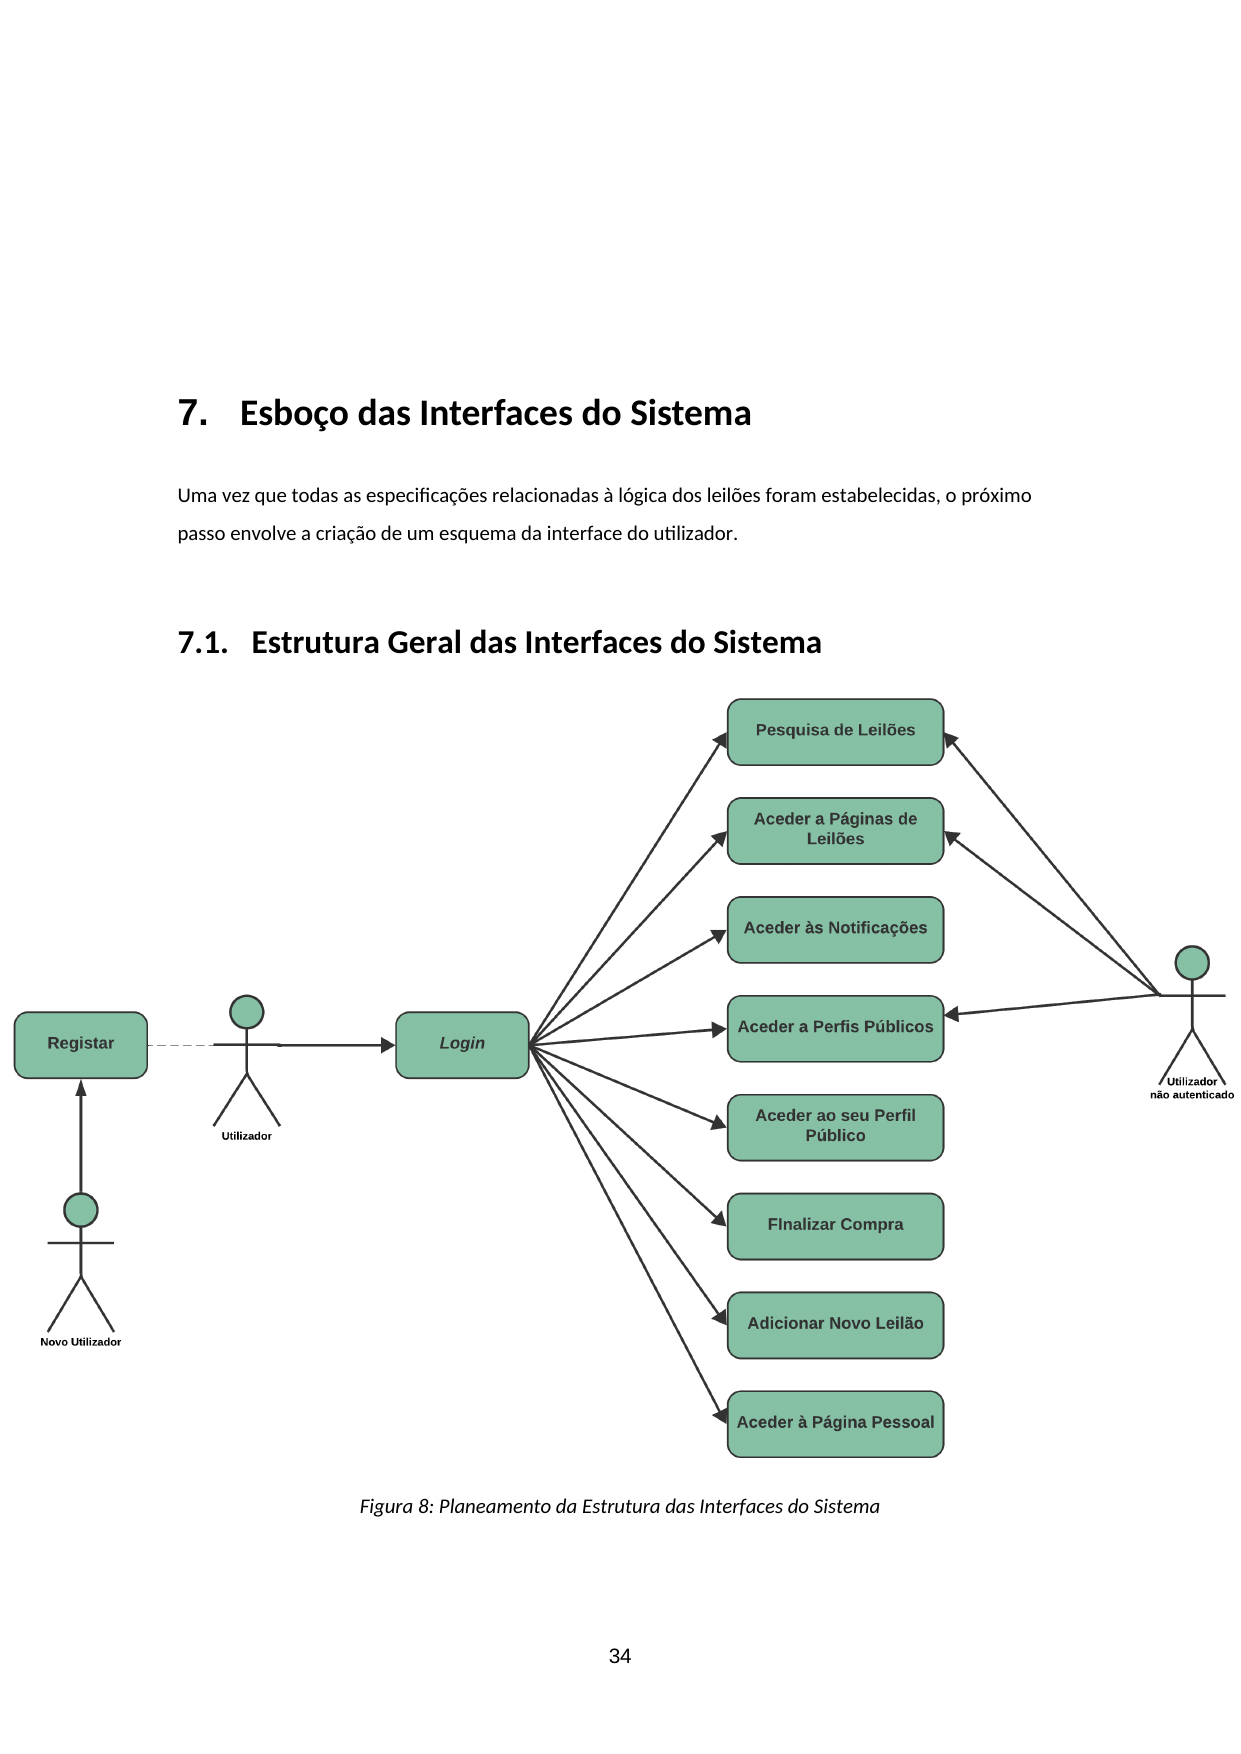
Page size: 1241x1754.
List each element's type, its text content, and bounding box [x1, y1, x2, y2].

subtitle Esboço das Interfaces do Sistema [177, 388, 1063, 434]
picture [0, 666, 1241, 1490]
text Uma vez que todas as especificações relacionadas à lógica dos leilões foram estabelecidas, o próximo passo envolve a criação de um esquema da interface do utilizador. [177, 482, 1063, 546]
subtitle Estrutura Geral das Interfaces do Sistema [177, 621, 1063, 662]
text Figura 8: Planeamento da Estrutura das Interfaces do Sistema [177, 1490, 1063, 1519]
